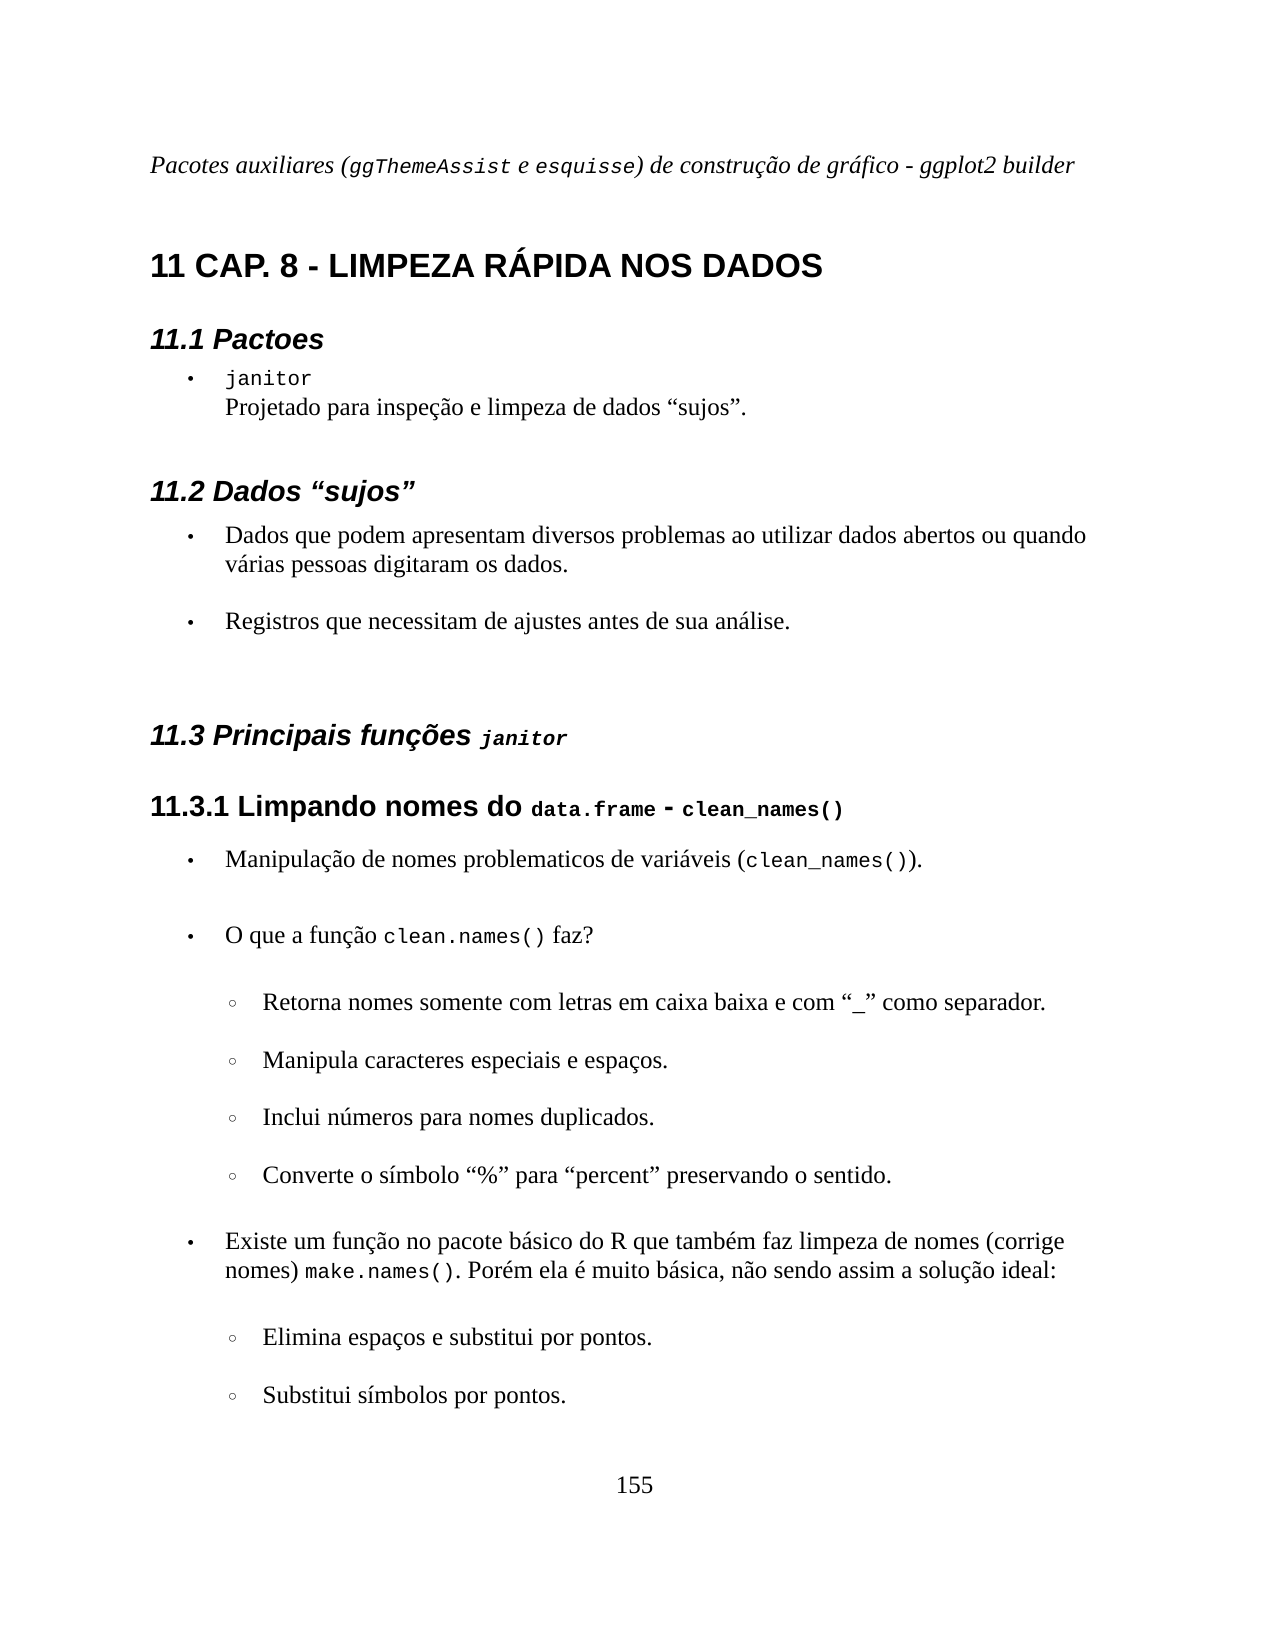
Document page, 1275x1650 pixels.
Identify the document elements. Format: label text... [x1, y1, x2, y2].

list O que a função clean.names() faz? [187, 920, 1125, 978]
subtitle 11.3.1 Limpando nomes do data.frame - clean_names() [150, 789, 1125, 822]
subtitle 11.2 Dados “sujos” [150, 474, 1125, 508]
list Dados que podem apresentam diversos problemas ao utilizar dados abertos ou quando várias pessoas digitaram os dados. [187, 520, 1125, 606]
list Manipula caracteres especiais e espaços. [225, 1045, 1125, 1102]
list Registros que necessitam de ajustes antes de sua análise. [187, 606, 1125, 664]
list Existe um função no pacote básico do R que também faz limpeza de nomes (corrige nomes) make.names(). Porém ela é muito básica, não sendo assim a solução ideal: [187, 1226, 1125, 1313]
list Elimina espaços e substitui por pontos. [225, 1322, 1125, 1380]
list Substitui símbolos por pontos. [225, 1380, 1125, 1437]
list janitor Projetado para inspeção e limpeza de dados “sujos”. [187, 368, 1125, 449]
list Retorna nomes somente com letras em caixa baixa e com “_” como separador. [225, 987, 1125, 1045]
subtitle 11.3 Principais funções janitor [150, 718, 1125, 751]
list Converte o símbolo “%” para “percent” preservando o sentido. [225, 1160, 1125, 1217]
subtitle 11 CAP. 8 - LIMPEZA RÁPIDA NOS DADOS [150, 246, 1125, 284]
subtitle 11.1 Pactoes [150, 322, 1125, 356]
list Manipulação de nomes problematicos de variáveis (clean_names()). [187, 844, 1125, 902]
list Inclui números para nomes duplicados. [225, 1102, 1125, 1160]
text Pacotes auxiliares (ggThemeAssist e esquisse) de construção de gráfico - ggplot2 builder [150, 150, 1125, 179]
